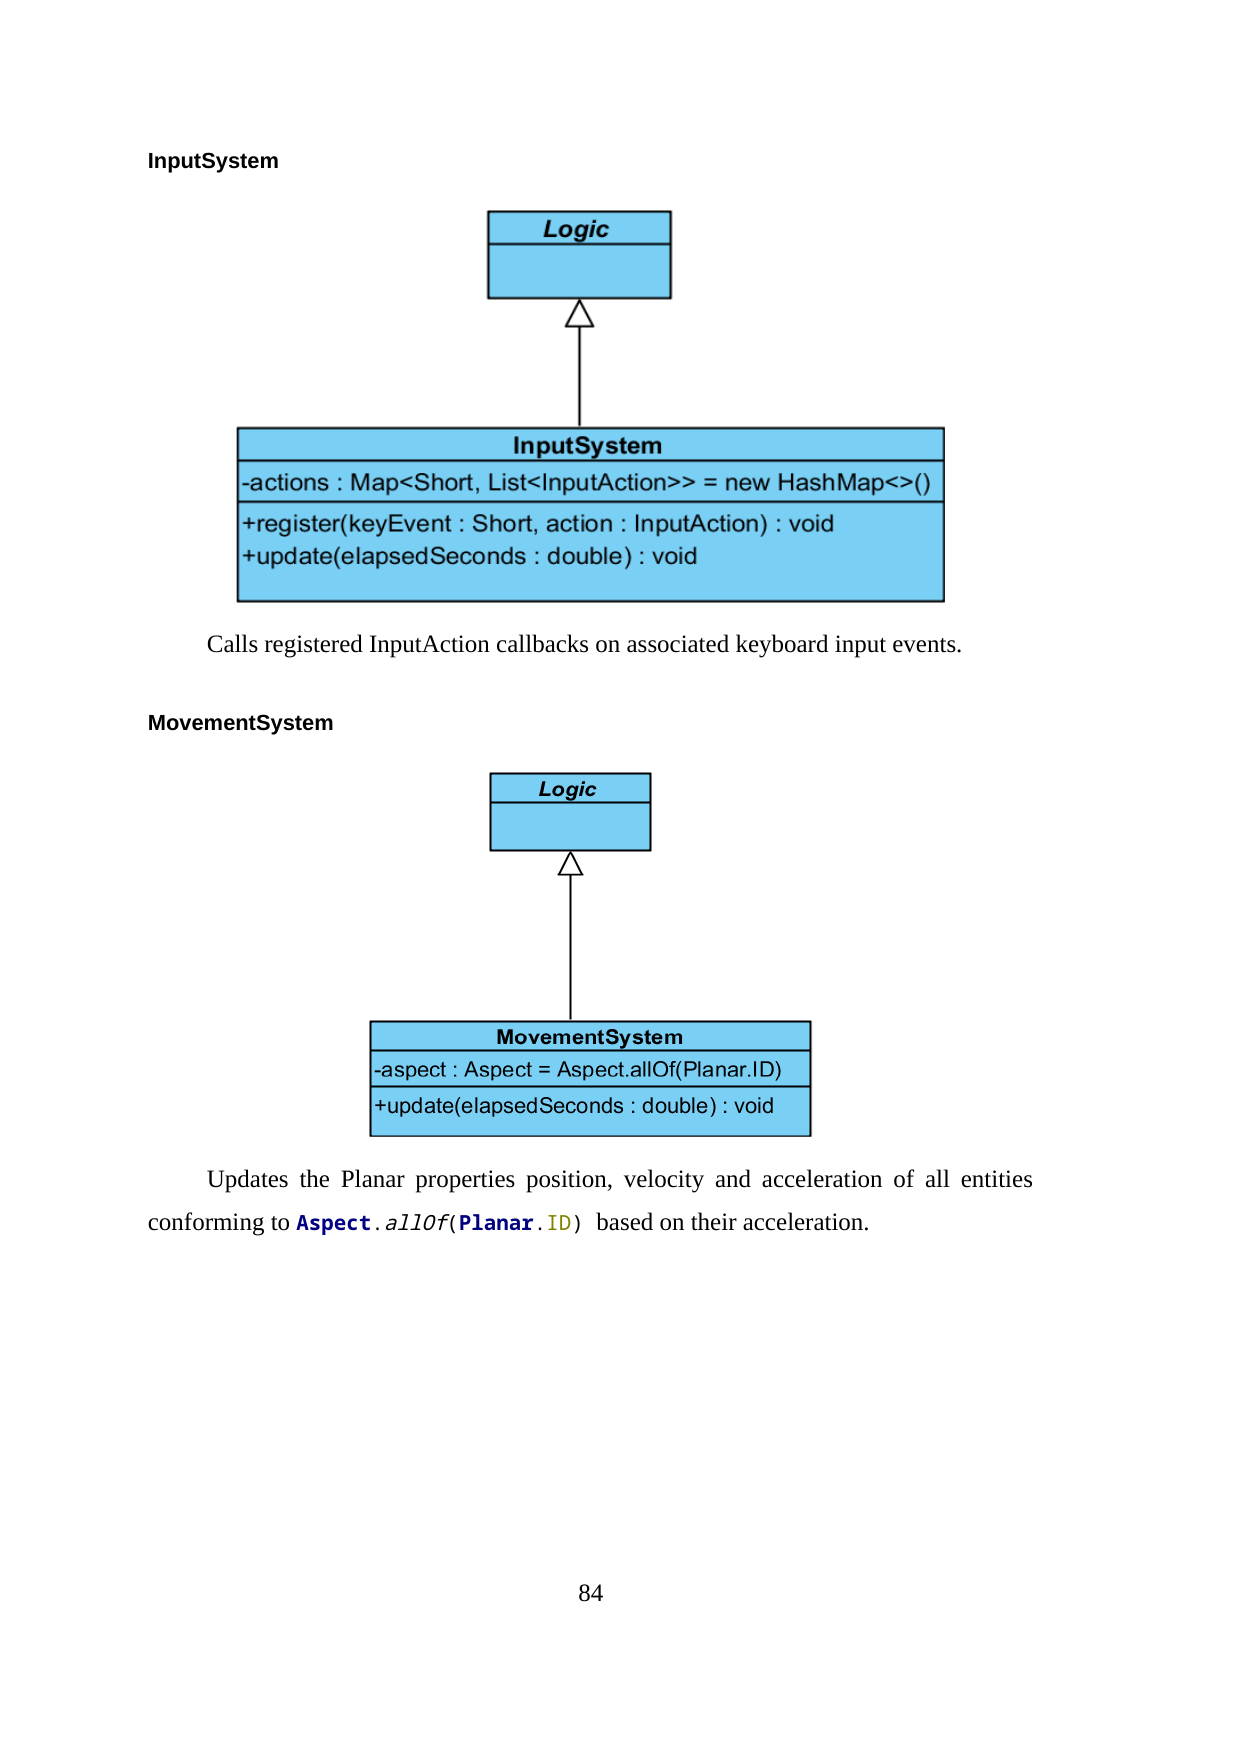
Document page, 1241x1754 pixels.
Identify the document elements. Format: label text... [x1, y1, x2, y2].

text Calls registered InputAction callbacks on associated keyboard input events. [148, 629, 1033, 658]
subtitle MovementSystem [148, 710, 1033, 735]
subtitle InputSystem [148, 148, 1033, 173]
picture [369, 772, 813, 1137]
text Updates the Planar properties position, velocity and acceleration of all entities conforming to Aspect.allOf(Planar.ID) based on their acceleration. [148, 1164, 1033, 1236]
picture [236, 210, 945, 603]
